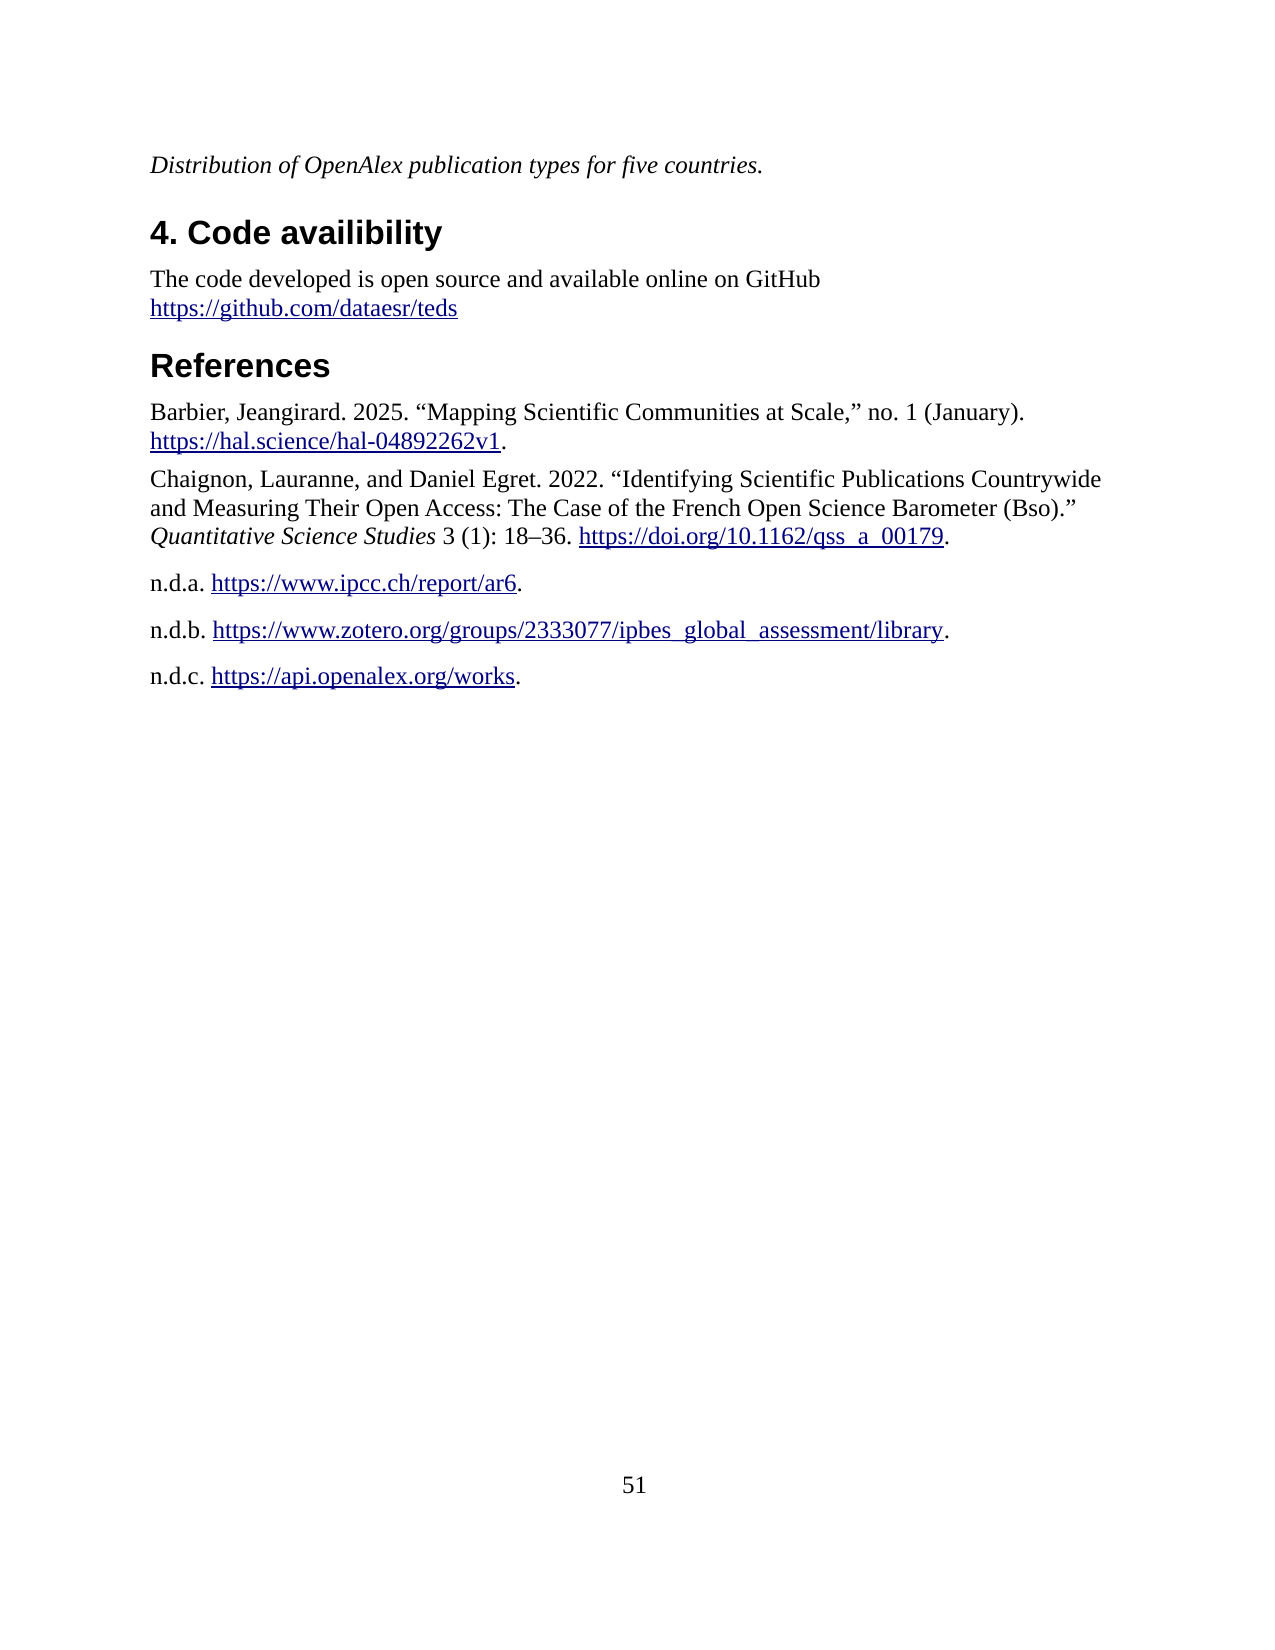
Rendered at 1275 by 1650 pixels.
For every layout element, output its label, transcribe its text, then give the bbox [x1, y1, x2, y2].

text n.d.a. https://www.ipcc.ch/report/ar6. [150, 568, 1125, 597]
text n.d.c. https://api.openalex.org/works. [150, 661, 1125, 690]
text Chaignon, Lauranne, and Daniel Egret. 2022. “Identifying Scientific Publications Countrywide and Measuring Their Open Access: The Case of the French Open Science Barometer (Bso).” Quantitative Science Studies 3 (1): 18–36. https://doi.org/10.1162/qss_a_00179. [150, 464, 1125, 550]
subtitle References [150, 346, 1125, 385]
subtitle 4. Code availibility [150, 213, 1125, 251]
text The code developed is open source and available online on GitHub https://github.com/dataesr/teds [150, 264, 1125, 321]
text Distribution of OpenAlex publication types for five countries. [150, 150, 1125, 179]
text n.d.b. https://www.zotero.org/groups/2333077/ipbes_global_assessment/library. [150, 615, 1125, 643]
text Barbier, Jeangirard. 2025. “Mapping Scientific Communities at Scale,” no. 1 (January). https://hal.science/hal-04892262v1. [150, 397, 1125, 455]
